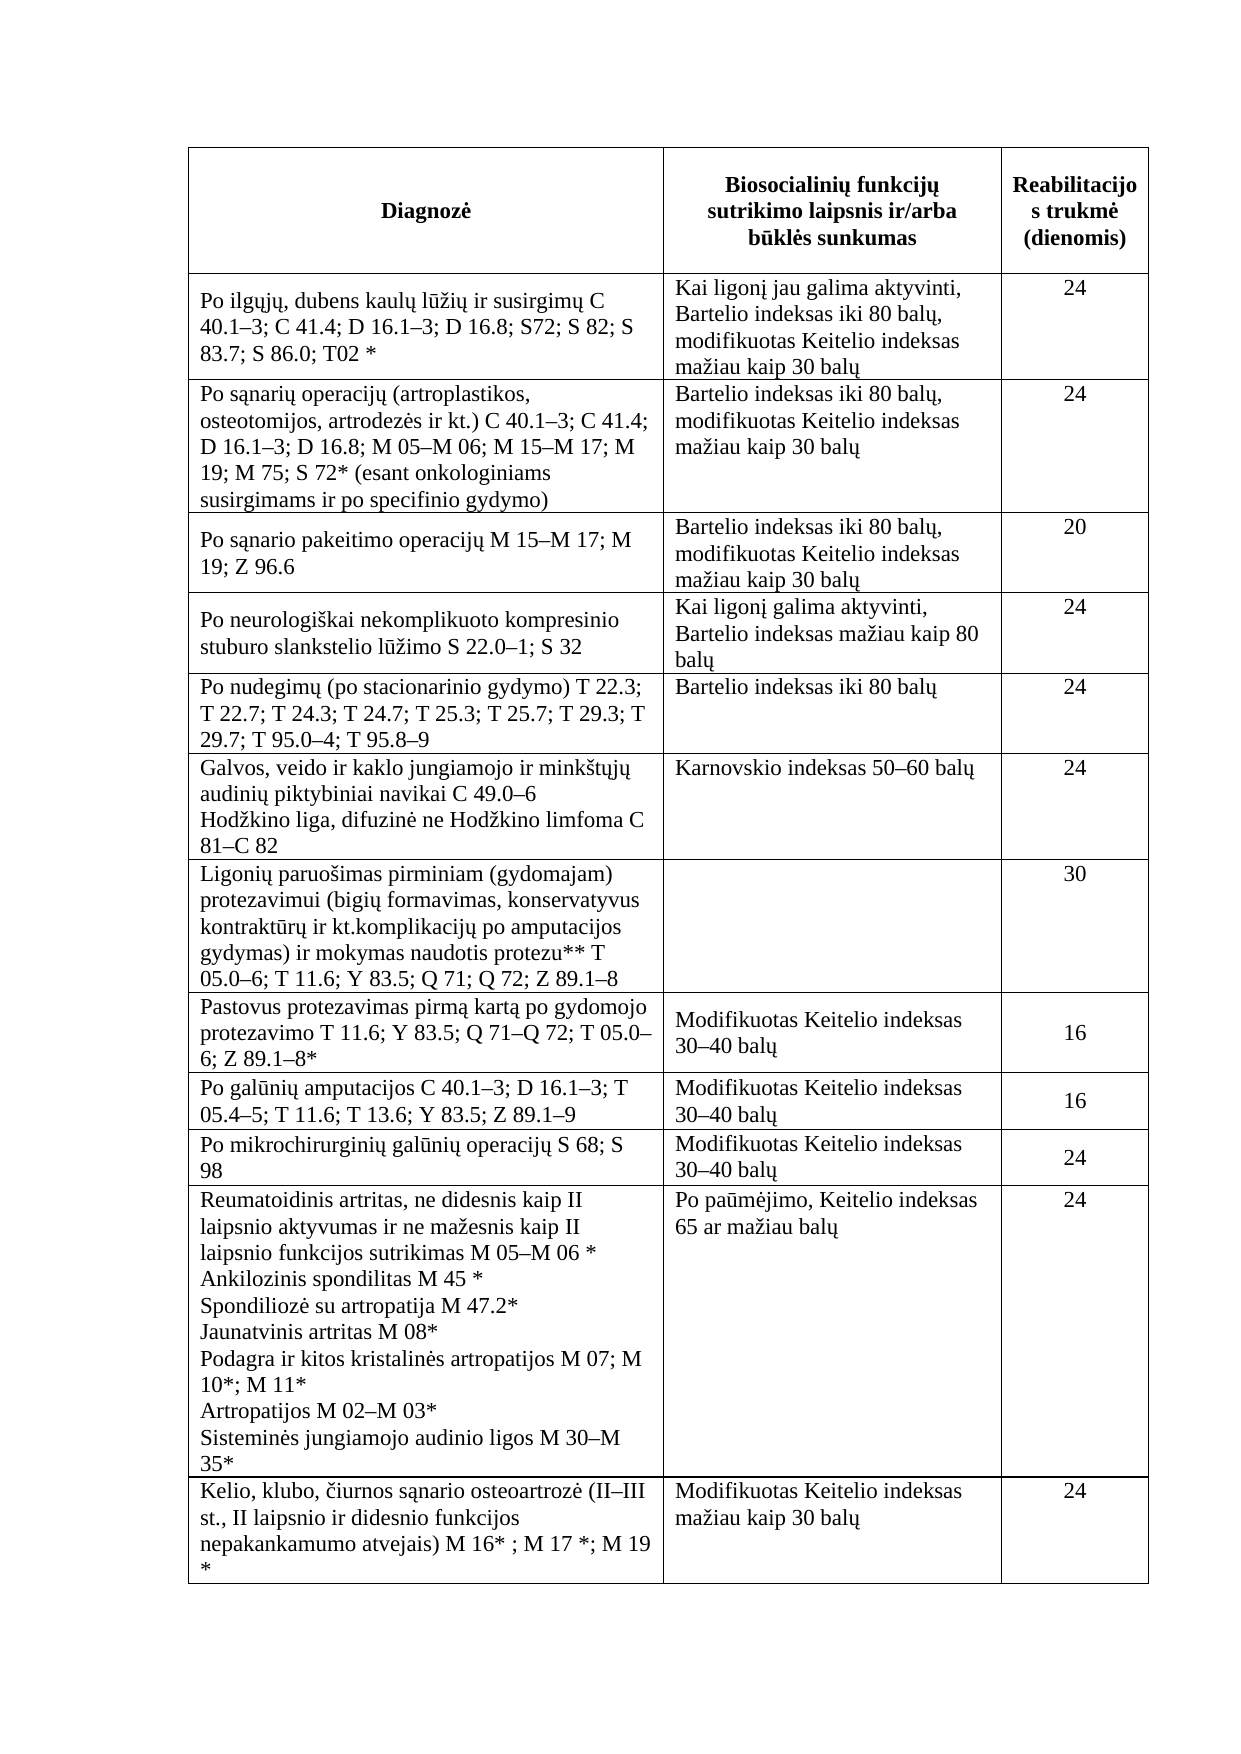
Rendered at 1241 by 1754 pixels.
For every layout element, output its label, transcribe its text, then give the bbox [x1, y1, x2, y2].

table_cell Kai ligonį galima aktyvinti, Bartelio indeksas mažiau kaip 80 balų [664, 593, 1001, 672]
table_cell Po paūmėjimo, Keitelio indeksas 65 ar mažiau balų [664, 1186, 1001, 1476]
table_cell Reumatoidinis artritas, ne didesnis kaip II laipsnio aktyvumas ir ne mažesnis kaip II laipsnio funkcijos sutrikimas M 05–M 06 * Ankilozinis spondilitas M 45 * Spondiliozė su artropatija M 47.2* Jaunatvinis artritas M 08* Podagra ir kitos kristalinės artropatijos M 07; M 10*; M 11* Artropatijos M 02–M 03* Sisteminės jungiamojo audinio ligos M 30–M 35* [189, 1186, 663, 1476]
table_cell Po galūnių amputacijos C 40.1–3; D 16.1–3; T 05.4–5; T 11.6; T 13.6; Y 83.5; Z 89.1–9 [189, 1073, 663, 1129]
table_cell 24 [1002, 274, 1148, 379]
table_cell Modifikuotas Keitelio indeksas 30–40 balų [664, 993, 1001, 1072]
table_cell [664, 860, 1001, 992]
table_cell 16 [1002, 993, 1148, 1072]
table_header Biosocialinių funkcijų sutrikimo laipsnis ir/arba būklės sunkumas [664, 148, 1001, 273]
table_cell Galvos, veido ir kaklo jungiamojo ir minkštųjų audinių piktybiniai navikai C 49.0–6 Hodžkino liga, difuzinė ne Hodžkino limfoma C 81–C 82 [189, 754, 663, 859]
table_cell Modifikuotas Keitelio indeksas mažiau kaip 30 balų [664, 1478, 1001, 1583]
table_cell Po ilgųjų, dubens kaulų lūžių ir susirgimų C 40.1–3; C 41.4; D 16.1–3; D 16.8; S72; S 82; S 83.7; S 86.0; T02 * [189, 274, 663, 379]
table_header Reabilitacijos trukmė (dienomis) [1002, 148, 1148, 273]
table_cell Po nudegimų (po stacionarinio gydymo) T 22.3; T 22.7; T 24.3; T 24.7; T 25.3; T 25.7; T 29.3; T 29.7; T 95.0–4; T 95.8–9 [189, 674, 663, 752]
table_cell Bartelio indeksas iki 80 balų, modifikuotas Keitelio indeksas mažiau kaip 30 balų [664, 380, 1001, 512]
table_cell Po neurologiškai nekomplikuoto kompresinio stuburo slankstelio lūžimo S 22.0–1; S 32 [189, 593, 663, 672]
table_cell Ligonių paruošimas pirminiam (gydomajam) protezavimui (bigių formavimas, konservatyvus kontraktūrų ir kt.komplikacijų po amputacijos gydymas) ir mokymas naudotis protezu** T 05.0–6; T 11.6; Y 83.5; Q 71; Q 72; Z 89.1–8 [189, 860, 663, 992]
table_cell 24 [1002, 1186, 1148, 1476]
table_cell 24 [1002, 380, 1148, 512]
table_cell 24 [1002, 593, 1148, 672]
table_header Diagnozė [189, 148, 663, 273]
table_cell Bartelio indeksas iki 80 balų [664, 674, 1001, 752]
table_cell 30 [1002, 860, 1148, 992]
table_cell 24 [1002, 754, 1148, 859]
table_cell 16 [1002, 1073, 1148, 1129]
table_cell 20 [1002, 513, 1148, 592]
table_cell 24 [1002, 674, 1148, 752]
table_cell 24 [1002, 1478, 1148, 1583]
table_cell Kelio, klubo, čiurnos sąnario osteoartrozė (II–III st., II laipsnio ir didesnio funkcijos nepakankamumo atvejais) M 16* ; M 17 *; M 19 * [189, 1478, 663, 1583]
table_cell Po sąnario pakeitimo operacijų M 15–M 17; M 19; Z 96.6 [189, 513, 663, 592]
table_cell Kai ligonį jau galima aktyvinti, Bartelio indeksas iki 80 balų, modifikuotas Keitelio indeksas mažiau kaip 30 balų [664, 274, 1001, 379]
table_cell Modifikuotas Keitelio indeksas 30–40 balų [664, 1130, 1001, 1185]
table_cell Po mikrochirurginių galūnių operacijų S 68; S 98 [189, 1130, 663, 1185]
table_cell Modifikuotas Keitelio indeksas 30–40 balų [664, 1073, 1001, 1129]
table_cell Po sąnarių operacijų (artroplastikos, osteotomijos, artrodezės ir kt.) C 40.1–3; C 41.4; D 16.1–3; D 16.8; M 05–M 06; M 15–M 17; M 19; M 75; S 72* (esant onkologiniams susirgimams ir po specifinio gydymo) [189, 380, 663, 512]
table_cell Bartelio indeksas iki 80 balų, modifikuotas Keitelio indeksas mažiau kaip 30 balų [664, 513, 1001, 592]
table_cell Karnovskio indeksas 50–60 balų [664, 754, 1001, 859]
table_cell 24 [1002, 1130, 1148, 1185]
